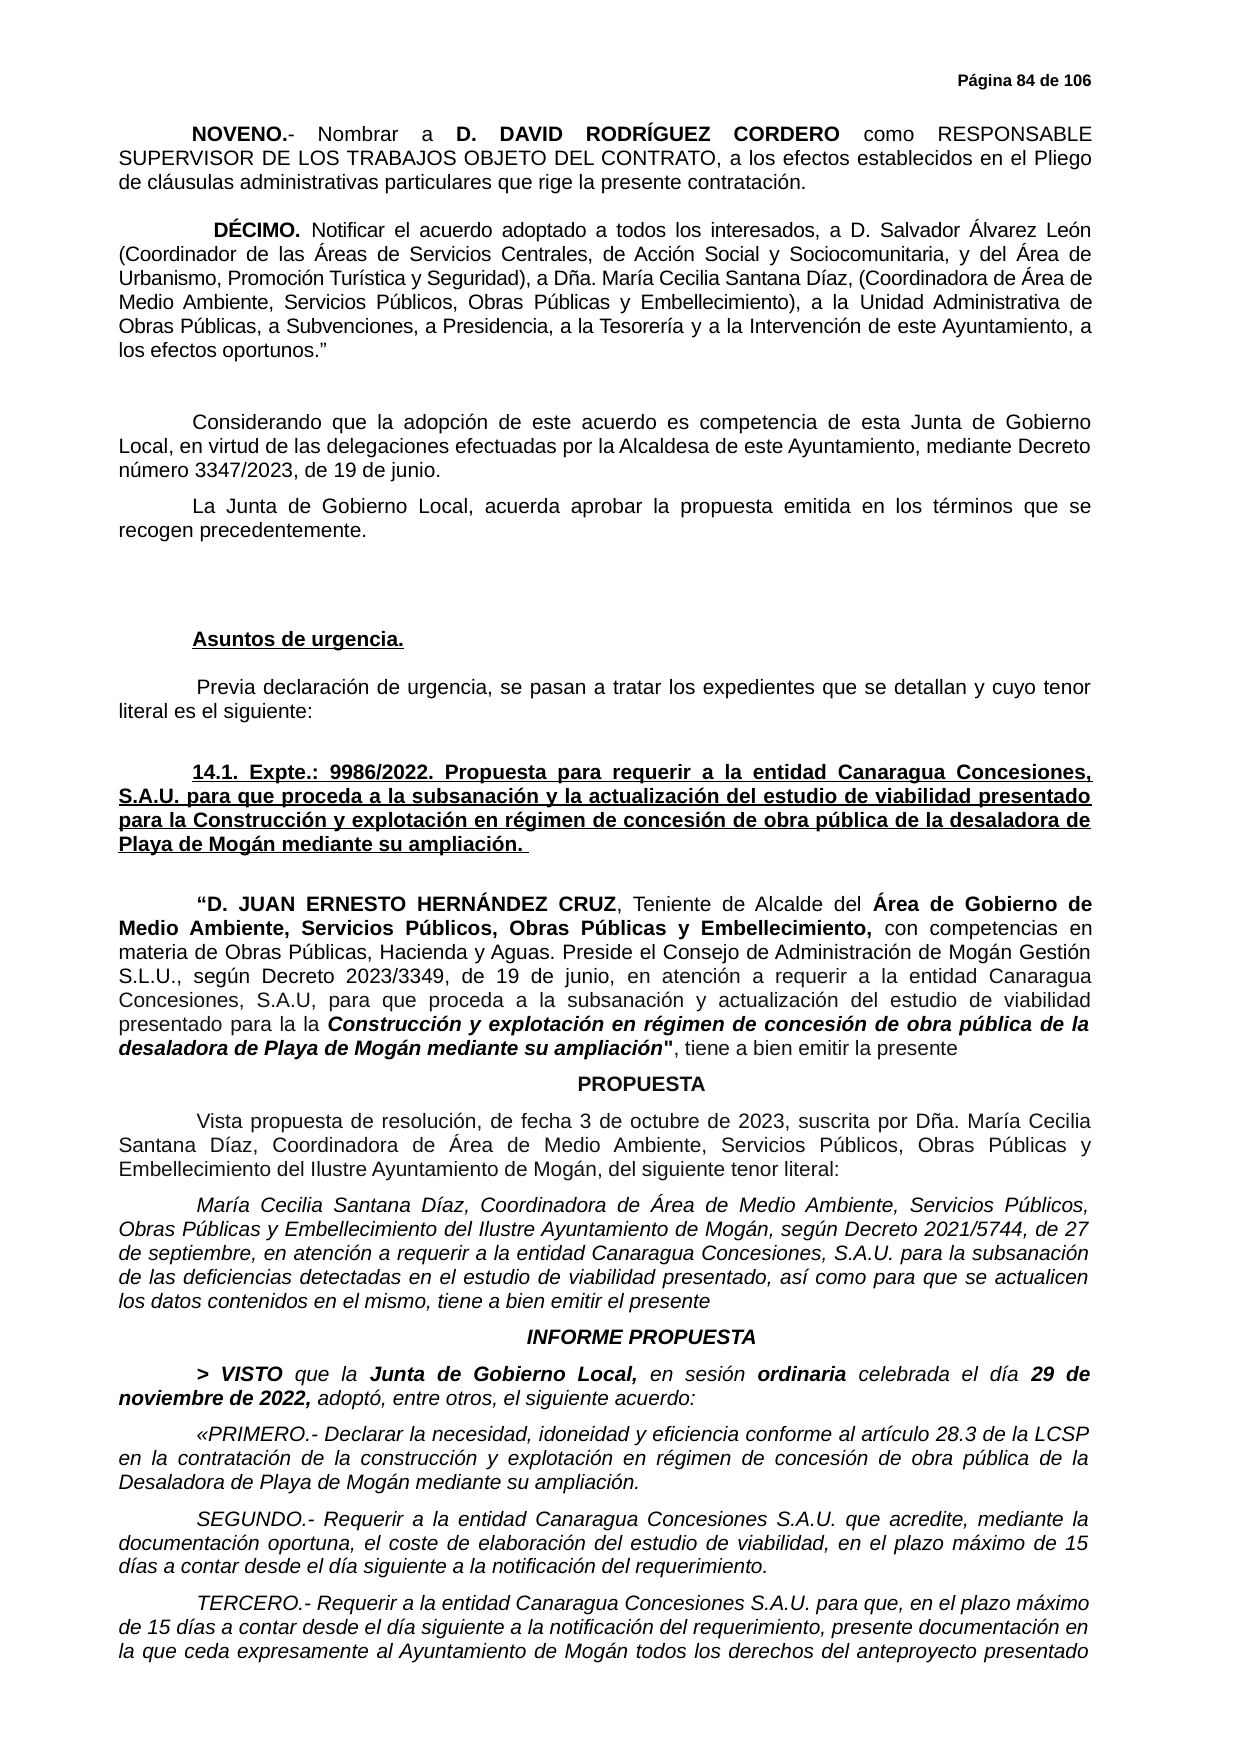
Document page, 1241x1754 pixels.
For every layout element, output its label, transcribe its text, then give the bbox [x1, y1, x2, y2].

text María Cecilia Santana Díaz, Coordinadora de Área de Medio Ambiente, Servicios Públicos, Obras Públicas y Embellecimiento del Ilustre Ayuntamiento de Mogán, según Decreto 2021/5744, de 27 de septiembre, en atención a requerir a la entidad Canaragua Concesiones, S.A.U. para la subsanación de las deficiencias detectadas en el estudio de viabilidad presentado, así como para que se actualicen los datos contenidos en el mismo, tiene a bien emitir el presente [118, 1193, 1092, 1313]
text «PRIMERO.- Declarar la necesidad, idoneidad y eficiencia conforme al artículo 28.3 de la LCSP en la contratación de la construcción y explotación en régimen de concesión de obra pública de la Desaladora de Playa de Mogán mediante su ampliación. [118, 1422, 1092, 1494]
text 14.1. Expte.: 9986/2022. Propuesta para requerir a la entidad Canaragua Concesiones, S.A.U. para que proceda a la subsanación y la actualización del estudio de viabilidad presentado [118, 759, 1092, 804]
text TERCERO.- Requerir a la entidad Canaragua Concesiones S.A.U. para que, en el plazo máximo de 15 días a contar desde el día siguiente a la notificación del requerimiento, presente documentación en la que ceda expresamente al Ayuntamiento de Mogán todos los derechos del anteproyecto presentado [118, 1591, 1092, 1663]
text Considerando que la adopción de este acuerdo es competencia de esta Junta de Gobierno Local, en virtud de las delegaciones efectuadas por la Alcaldesa de este Ayuntamiento, mediante Decreto número 3347/2023, de 19 de junio. [118, 409, 1092, 481]
text para la Construcción y explotación en régimen de concesión de obra pública de la desaladora de Playa de Mogán mediante su ampliación. [118, 805, 1092, 855]
text La Junta de Gobierno Local, acuerda aprobar la propuesta emitida en los términos que se recogen precedentemente. [118, 494, 1092, 542]
text INFORME PROPUESTA [118, 1325, 1092, 1349]
text SEGUNDO.- Requerir a la entidad Canaragua Concesiones S.A.U. que acredite, mediante la documentación oportuna, el coste de elaboración del estudio de viabilidad, en el plazo máximo de 15 días a contar desde el día siguiente a la notificación del requerimiento. [118, 1506, 1092, 1578]
text “D. JUAN ERNESTO HERNÁNDEZ CRUZ, Teniente de Alcalde del Área de Gobierno de Medio Ambiente, Servicios Públicos, Obras Públicas y Embellecimiento, con competencias en materia de Obras Públicas, Hacienda y Aguas. Preside el Consejo de Administración de Mogán Gestión S.L.U., según Decreto 2023/3349, de 19 de junio, en atención a requerir a la entidad Canaragua Concesiones, S.A.U, para que proceda a la subsanación y actualización del estudio de viabilidad presentado para la la Construcción y explotación en régimen de concesión de obra pública de la desaladora de Playa de Mogán mediante su ampliación", tiene a bien emitir la presente [118, 892, 1092, 1059]
text PROPUESTA [118, 1072, 1092, 1096]
text NOVENO.- Nombrar a D. DAVID RODRÍGUEZ CORDERO como RESPONSABLE SUPERVISOR DE LOS TRABAJOS OBJETO DEL CONTRATO, a los efectos establecidos en el Pliego de cláusulas administrativas particulares que rige la presente contratación. [118, 122, 1092, 194]
text DÉCIMO. Notificar el acuerdo adoptado a todos los interesados, a D. Salvador Álvarez León (Coordinador de las Áreas de Servicios Centrales, de Acción Social y Sociocomunitaria, y del Área de Urbanismo, Promoción Turística y Seguridad), a Dña. María Cecilia Santana Díaz, (Coordinadora de Área de Medio Ambiente, Servicios Públicos, Obras Públicas y Embellecimiento), a la Unidad Administrativa de Obras Públicas, a Subvenciones, a Presidencia, a la Tesorería y a la Intervención de este Ayuntamiento, a los efectos oportunos.” [118, 218, 1092, 362]
text > VISTO que la Junta de Gobierno Local, en sesión ordinaria celebrada el día 29 de noviembre de 2022, adoptó, entre otros, el siguiente acuerdo: [118, 1362, 1092, 1409]
text Previa declaración de urgencia, se pasan a tratar los expedientes que se detallan y cuyo tenor literal es el siguiente: [118, 675, 1092, 723]
text Vista propuesta de resolución, de fecha 3 de octubre de 2023, suscrita por Dña. María Cecilia Santana Díaz, Coordinadora de Área de Medio Ambiente, Servicios Públicos, Obras Públicas y Embellecimiento del Ilustre Ayuntamiento de Mogán, del siguiente tenor literal: [118, 1108, 1092, 1180]
text Asuntos de urgencia. [118, 627, 1092, 651]
